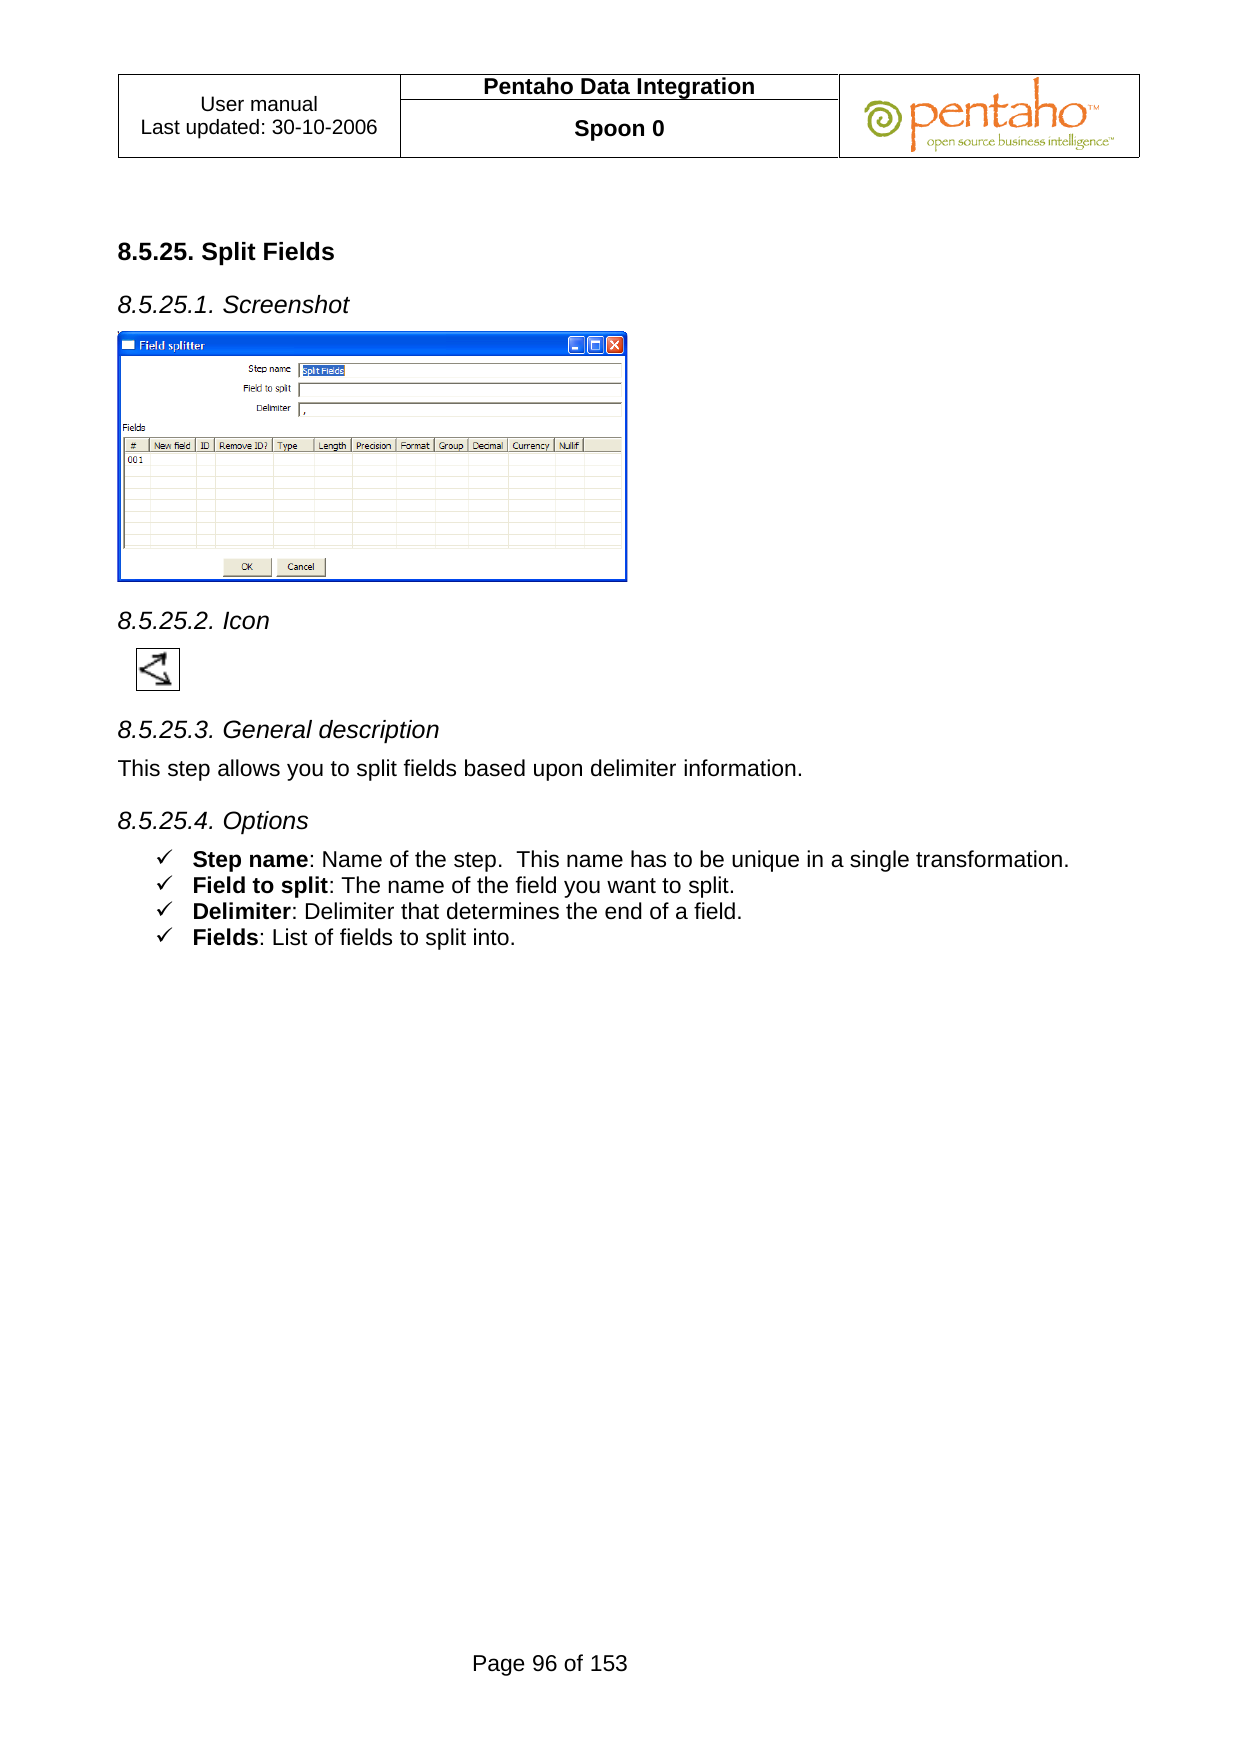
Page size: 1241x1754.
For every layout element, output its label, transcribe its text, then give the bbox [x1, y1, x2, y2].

list Step name: Name of the step. This name has to be unique in a single transformation. [155, 847, 1137, 873]
list Delimiter: Delimiter that determines the end of a field. [155, 898, 1137, 924]
subtitle Options [117, 807, 1137, 834]
subtitle Split Fields [117, 238, 1137, 266]
text This step allows you to split fields based upon delimiter information. [117, 756, 1137, 782]
list Field to split: The name of the field you want to split. [155, 873, 1137, 898]
picture [117, 331, 628, 582]
subtitle Icon [117, 607, 1137, 635]
subtitle Screenshot [117, 291, 1137, 319]
subtitle General description [117, 716, 1137, 743]
list Fields: List of fields to split into. [155, 924, 1137, 950]
